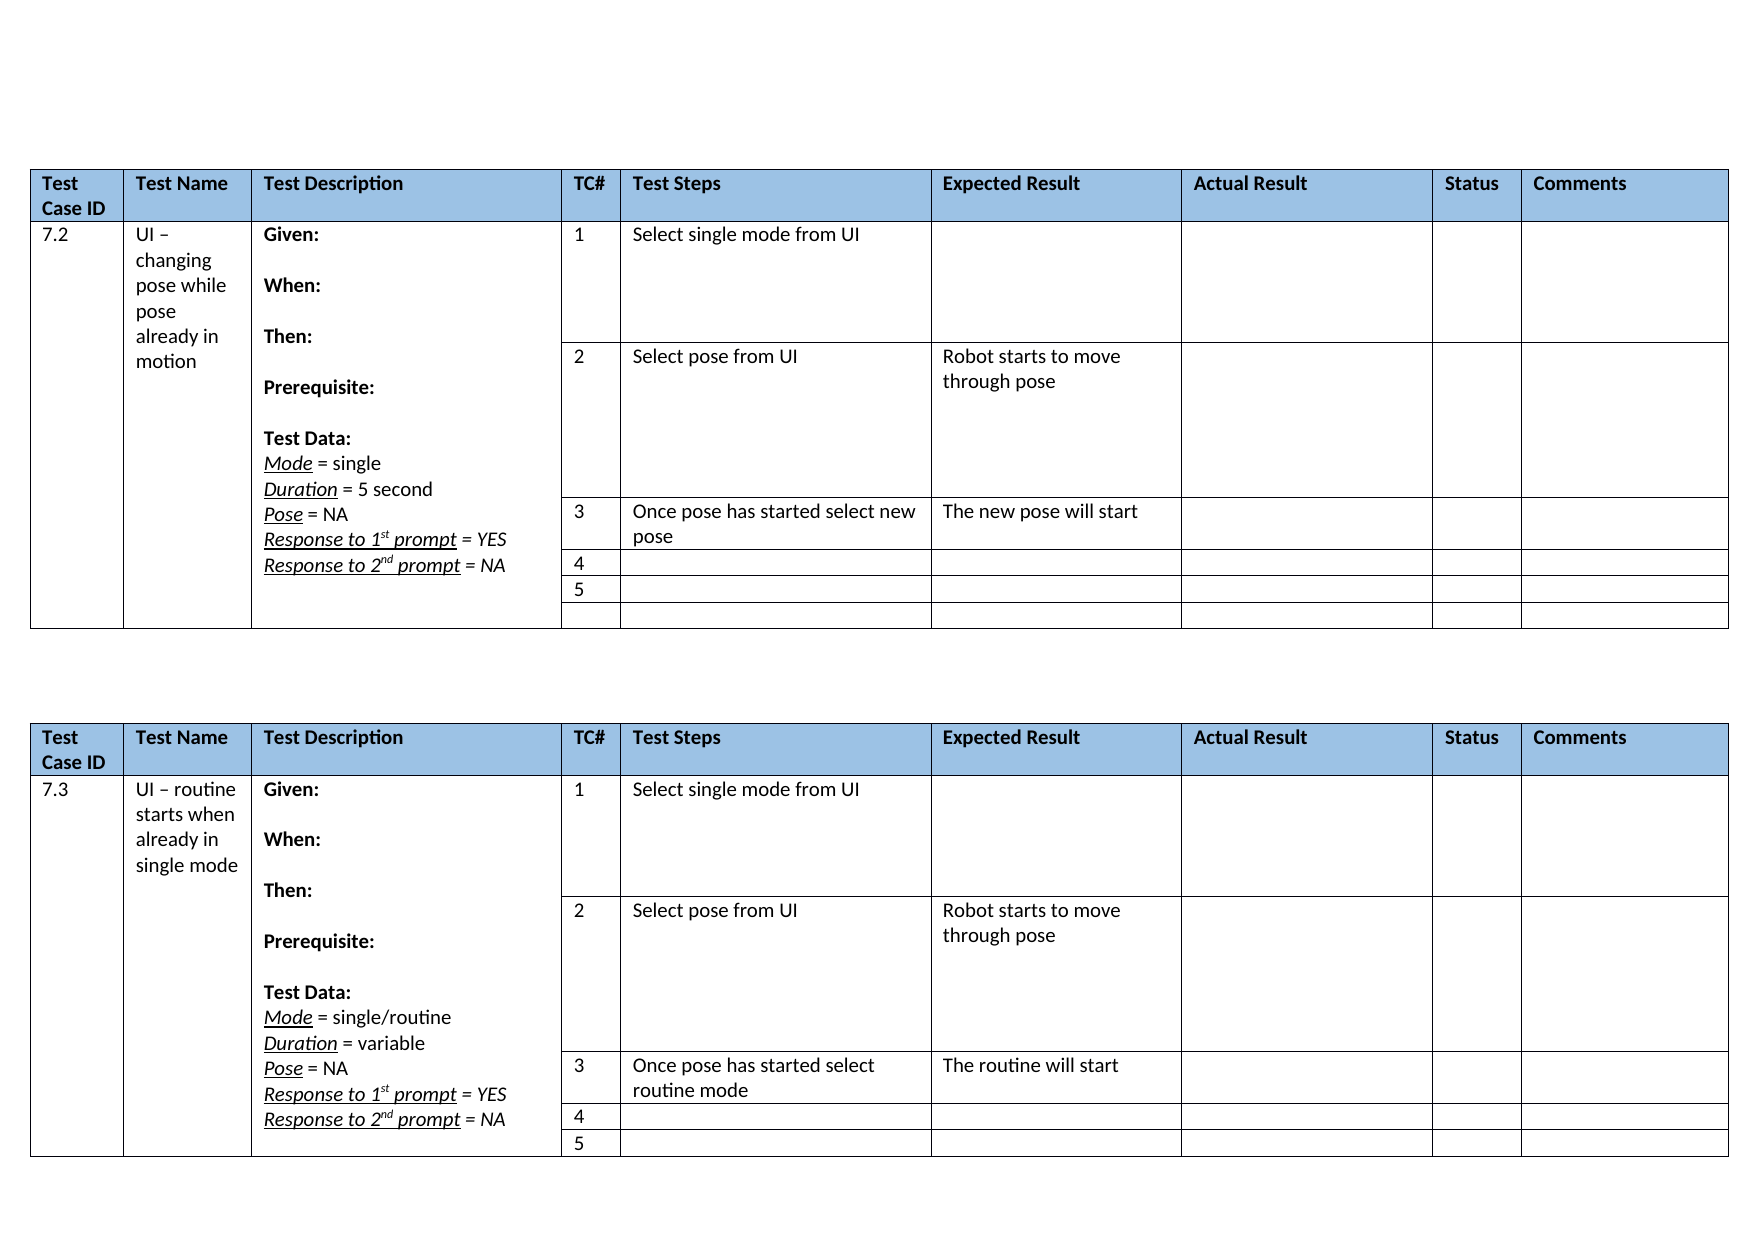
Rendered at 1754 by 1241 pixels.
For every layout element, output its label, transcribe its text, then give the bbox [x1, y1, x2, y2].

table_header Test Steps [621, 170, 931, 221]
table_cell 3 [562, 498, 620, 549]
table_header Expected Result [932, 724, 1181, 775]
table_cell [1433, 776, 1521, 896]
table_cell Select pose from UI [621, 897, 931, 1051]
table_header TC# [562, 170, 620, 221]
table_header Test Name [124, 170, 251, 221]
table_cell [1522, 603, 1728, 628]
table_cell [1182, 897, 1432, 1051]
table_cell Once pose has started select routine mode [621, 1052, 931, 1103]
table_cell 7.2 [31, 222, 123, 628]
table_cell 1 [562, 222, 620, 342]
table_cell [1522, 1104, 1728, 1129]
table_header Test Name [124, 724, 251, 775]
table_cell Select single mode from UI [621, 222, 931, 342]
table_cell [1182, 1130, 1432, 1156]
table_cell [1433, 1104, 1521, 1129]
table_header Comments [1522, 724, 1728, 775]
table_cell [1182, 222, 1432, 342]
table_cell [1522, 343, 1728, 497]
table_cell [1522, 576, 1728, 602]
table_cell [1182, 776, 1432, 896]
table_cell [1182, 576, 1432, 602]
table_header Test Case ID [31, 170, 123, 221]
table_cell 5 [562, 576, 620, 602]
table_header Comments [1522, 170, 1728, 221]
table_cell [1522, 550, 1728, 575]
table_cell [1522, 1052, 1728, 1103]
table_cell [932, 550, 1181, 575]
table_header Actual Result [1182, 724, 1432, 775]
table_cell [1433, 897, 1521, 1051]
table_cell [1433, 1130, 1521, 1156]
table_cell [1433, 1052, 1521, 1103]
table_cell [1522, 1130, 1728, 1156]
table_cell [621, 1104, 931, 1129]
table_cell UI – changing pose while pose already in motion [124, 222, 251, 628]
table_cell [1522, 897, 1728, 1051]
table_cell [932, 603, 1181, 628]
table_cell [932, 1130, 1181, 1156]
table_cell [1182, 603, 1432, 628]
table_cell [1433, 343, 1521, 497]
table_cell Robot starts to move through pose [932, 897, 1181, 1051]
table_header Test Description [252, 170, 561, 221]
table_cell Given: When: Then: Prerequisite: Test Data: Mode = single/routine Duration = variable Pose = NA Response to 1st prompt = YES Response to 2nd prompt = NA [252, 776, 561, 1156]
table_cell 3 [562, 1052, 620, 1103]
table_cell 2 [562, 897, 620, 1051]
table_cell The new pose will start [932, 498, 1181, 549]
table_cell Select single mode from UI [621, 776, 931, 896]
table_cell [1433, 498, 1521, 549]
table_cell [1182, 1104, 1432, 1129]
table_header Status [1433, 724, 1521, 775]
table_cell [1182, 1052, 1432, 1103]
table_cell Robot starts to move through pose [932, 343, 1181, 497]
table_cell [1182, 498, 1432, 549]
table_header Status [1433, 170, 1521, 221]
table_cell Given: When: Then: Prerequisite: Test Data: Mode = single Duration = 5 second Pose = NA Response to 1st prompt = YES Response to 2nd prompt = NA [252, 222, 561, 628]
table_cell [1182, 550, 1432, 575]
table_cell [932, 576, 1181, 602]
table_header Actual Result [1182, 170, 1432, 221]
table_cell [621, 1130, 931, 1156]
table_cell [621, 576, 931, 602]
table_cell [1433, 576, 1521, 602]
table_header Test Case ID [31, 724, 123, 775]
table_header Test Steps [621, 724, 931, 775]
table_cell Once pose has started select new pose [621, 498, 931, 549]
table_cell UI – routine starts when already in single mode [124, 776, 251, 1156]
table_header Expected Result [932, 170, 1181, 221]
table_cell 4 [562, 550, 620, 575]
table_header TC# [562, 724, 620, 775]
table_cell [1522, 776, 1728, 896]
table_cell 7.3 [31, 776, 123, 1156]
table_cell Select pose from UI [621, 343, 931, 497]
table_cell 4 [562, 1104, 620, 1129]
table_cell [1522, 498, 1728, 549]
table_cell [1433, 550, 1521, 575]
table_cell The routine will start [932, 1052, 1181, 1103]
table_cell [562, 603, 620, 628]
table_cell [1182, 343, 1432, 497]
table_cell [621, 550, 931, 575]
table_cell [932, 222, 1181, 342]
table_cell 1 [562, 776, 620, 896]
table_cell 5 [562, 1130, 620, 1156]
table_cell [932, 776, 1181, 896]
table_cell [1433, 222, 1521, 342]
table_cell 2 [562, 343, 620, 497]
table_cell [1522, 222, 1728, 342]
table_cell [1433, 603, 1521, 628]
table_cell [932, 1104, 1181, 1129]
table_header Test Description [252, 724, 561, 775]
table_cell [621, 603, 931, 628]
